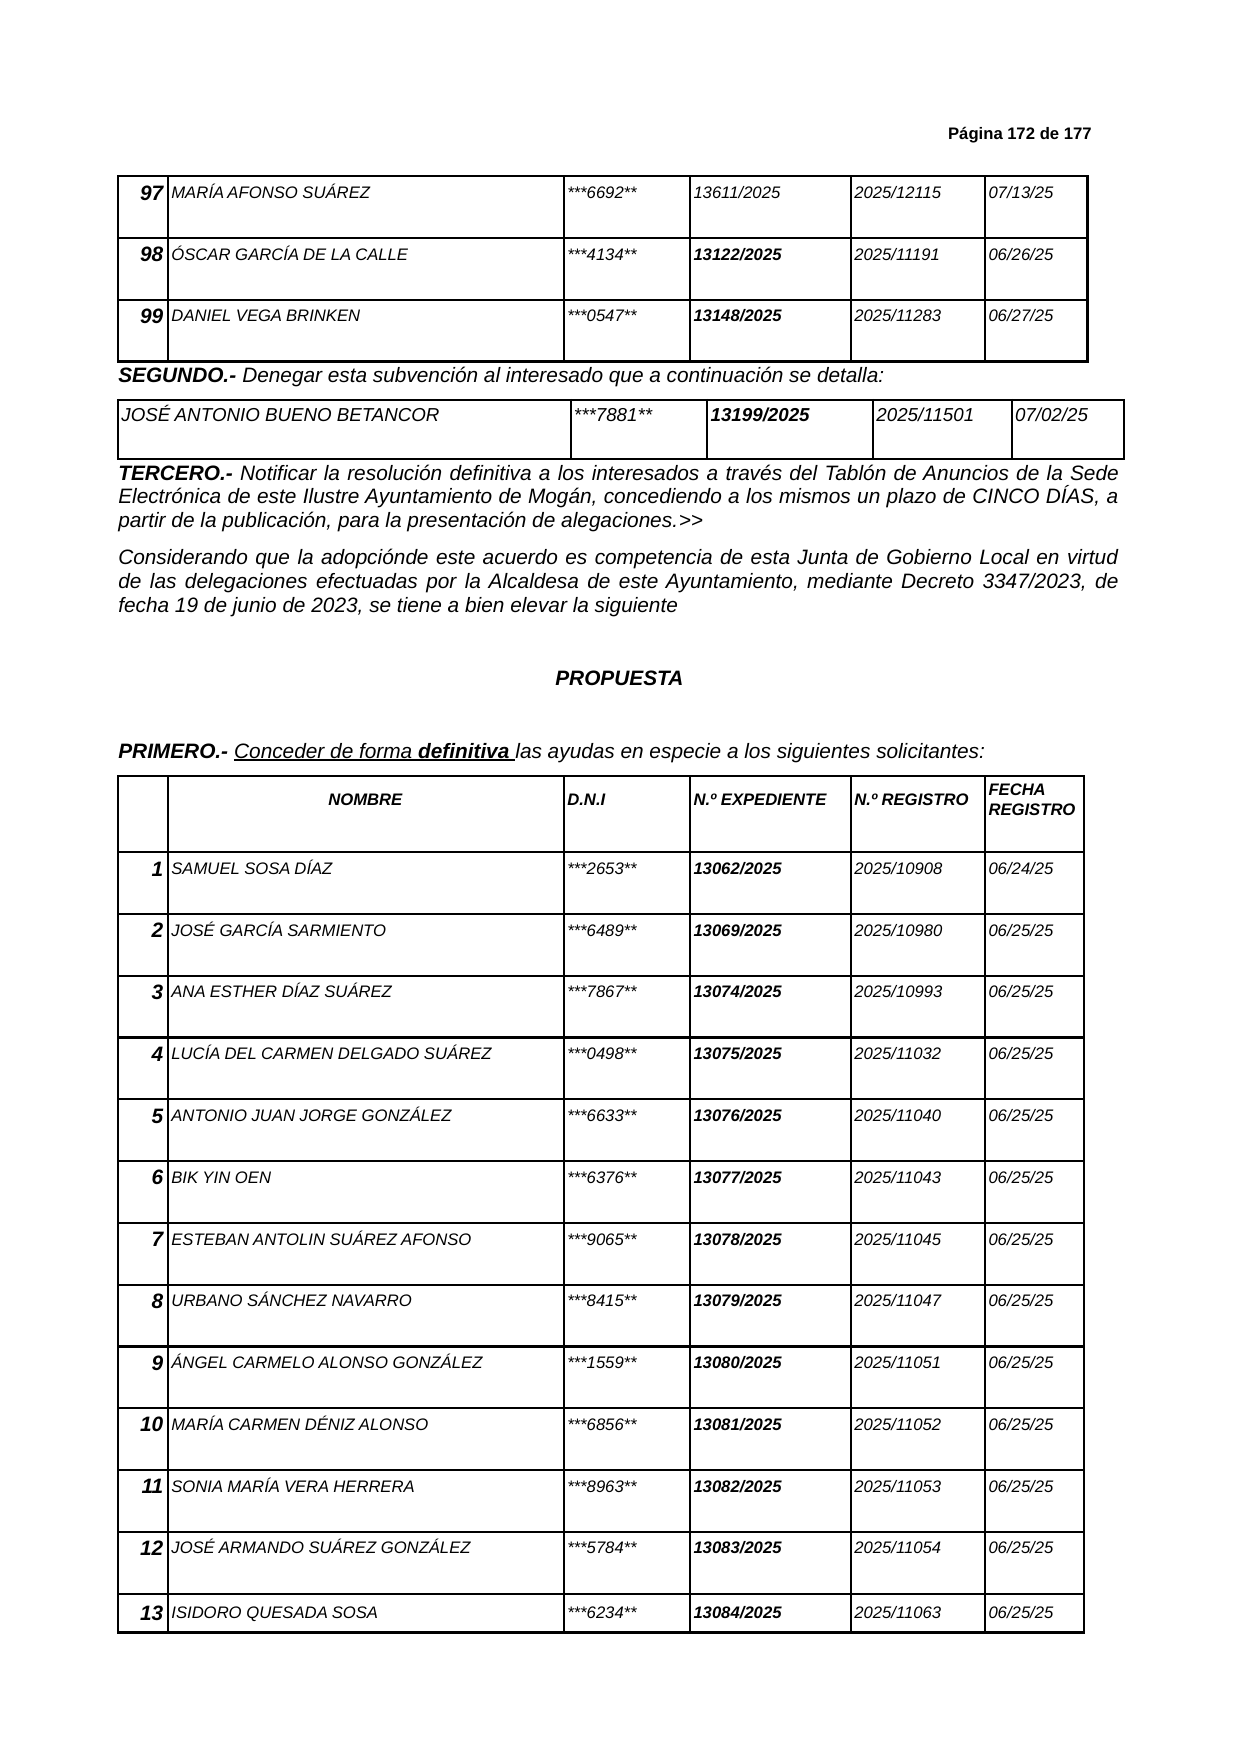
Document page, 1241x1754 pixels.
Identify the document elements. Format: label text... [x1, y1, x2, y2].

text TERCERO.- Notificar la resolución definitiva a los interesados a través del Tablón de Anuncios de la Sede Electrónica de este Ilustre Ayuntamiento de Mogán, concediendo a los mismos un plazo de CINCO DÍAS, a partir de la publicación, para la presentación de alegaciones.>> [118, 460, 1122, 532]
table_cell 8 [119, 1286, 167, 1345]
text PROPUESTA [118, 666, 1122, 689]
table_cell 99 [119, 301, 167, 360]
table_header ***7881** [572, 401, 706, 458]
text Considerando que la adopciónde este acuerdo es competencia de esta Junta de Gobierno Local en virtud de las delegaciones efectuadas por la Alcaldesa de este Ayuntamiento, mediante Decreto 3347/2023, de fecha 19 de junio de 2023, se tiene a bien elevar la siguiente [118, 545, 1122, 617]
table_cell 2025/11047 [852, 1286, 984, 1345]
table_cell SAMUEL SOSA DÍAZ [169, 853, 563, 913]
text PRIMERO.- Conceder de forma definitiva las ayudas en especie a los siguientes solicitantes: [118, 738, 1122, 762]
table_cell ISIDORO QUESADA SOSA [169, 1595, 563, 1631]
table_cell 25/06/25 [986, 1348, 1083, 1407]
table_cell ANTONIO JUAN JORGE GONZÁLEZ [169, 1100, 563, 1160]
table_cell 25/06/25 [986, 1286, 1083, 1345]
table_cell 2025/11032 [852, 1039, 984, 1098]
table_cell MARÍA CARMEN DÉNIZ ALONSO [169, 1409, 563, 1469]
table_cell 2025/12115 [852, 177, 984, 237]
table_cell 13062/2025 [691, 853, 850, 913]
table_header [119, 777, 167, 851]
table_header N.º REGISTRO [852, 777, 984, 851]
table_cell ***6489** [565, 915, 689, 975]
table_cell 2025/11040 [852, 1100, 984, 1160]
table_cell 7 [119, 1224, 167, 1283]
table_cell 26/06/25 [986, 239, 1086, 299]
table_cell ***6376** [565, 1162, 689, 1222]
table_cell ***6692** [565, 177, 689, 237]
table_cell 2025/11045 [852, 1224, 984, 1283]
table_cell 24/06/25 [986, 853, 1083, 913]
table_cell ***6633** [565, 1100, 689, 1160]
table_cell 25/06/25 [986, 1533, 1083, 1592]
table_cell ***1559** [565, 1348, 689, 1407]
table_cell JOSÉ ARMANDO SUÁREZ GONZÁLEZ [169, 1533, 563, 1592]
table_cell ***9065** [565, 1224, 689, 1283]
table_cell ÓSCAR GARCÍA DE LA CALLE [169, 239, 563, 299]
table_cell ***8963** [565, 1471, 689, 1531]
table_cell ESTEBAN ANTOLIN SUÁREZ AFONSO [169, 1224, 563, 1283]
table_cell LUCÍA DEL CARMEN DELGADO SUÁREZ [169, 1039, 563, 1098]
table_cell 12 [119, 1533, 167, 1592]
table_cell 13611/2025 [691, 177, 850, 237]
table_cell ***4134** [565, 239, 689, 299]
text SEGUNDO.- Denegar esta subvención al interesado que a continuación se detalla: [118, 362, 1122, 386]
table_cell 2025/11053 [852, 1471, 984, 1531]
table_cell 9 [119, 1348, 167, 1407]
table_header FECHA REGISTRO [986, 777, 1083, 851]
table_cell 25/06/25 [986, 1162, 1083, 1222]
table_cell ***8415** [565, 1286, 689, 1345]
table_cell 13084/2025 [691, 1595, 850, 1631]
table_cell 2025/11283 [852, 301, 984, 360]
table_cell 25/06/25 [986, 1039, 1083, 1098]
table_header N.º EXPEDIENTE [691, 777, 850, 851]
table_cell 13078/2025 [691, 1224, 850, 1283]
table_cell 2 [119, 915, 167, 975]
table_cell 4 [119, 1039, 167, 1098]
table_cell 2025/11063 [852, 1595, 984, 1631]
table_cell 2025/10993 [852, 977, 984, 1036]
table_cell 5 [119, 1100, 167, 1160]
table_cell ***7867** [565, 977, 689, 1036]
table_cell 25/06/25 [986, 1100, 1083, 1160]
table_header NOMBRE [169, 777, 563, 851]
table_cell 25/06/25 [986, 1471, 1083, 1531]
table_cell 6 [119, 1162, 167, 1222]
table_cell ***5784** [565, 1533, 689, 1592]
table_cell 13/07/25 [986, 177, 1086, 237]
table_cell ÁNGEL CARMELO ALONSO GONZÁLEZ [169, 1348, 563, 1407]
table_header 02/07/25 [1013, 401, 1123, 458]
table_header D.N.I [565, 777, 689, 851]
table_cell 2025/10908 [852, 853, 984, 913]
table_cell 25/06/25 [986, 1224, 1083, 1283]
table_cell ***0547** [565, 301, 689, 360]
table_cell ***0498** [565, 1039, 689, 1098]
table_cell 2025/11191 [852, 239, 984, 299]
table_cell 25/06/25 [986, 977, 1083, 1036]
table_cell 97 [119, 177, 167, 237]
table_cell 27/06/25 [986, 301, 1086, 360]
table_cell SONIA MARÍA VERA HERRERA [169, 1471, 563, 1531]
table_cell 2025/11043 [852, 1162, 984, 1222]
table_cell 13083/2025 [691, 1533, 850, 1592]
table_cell 13148/2025 [691, 301, 850, 360]
table_cell ***6856** [565, 1409, 689, 1469]
table_cell 25/06/25 [986, 1409, 1083, 1469]
table_cell 2025/11051 [852, 1348, 984, 1407]
table_cell 2025/11054 [852, 1533, 984, 1592]
table_cell 13 [119, 1595, 167, 1631]
table_cell ***6234** [565, 1595, 689, 1631]
table_cell 13069/2025 [691, 915, 850, 975]
table_cell 2025/11052 [852, 1409, 984, 1469]
table_cell 13122/2025 [691, 239, 850, 299]
table_cell 10 [119, 1409, 167, 1469]
table_cell 13075/2025 [691, 1039, 850, 1098]
table_cell 1 [119, 853, 167, 913]
table_cell 13082/2025 [691, 1471, 850, 1531]
table_cell URBANO SÁNCHEZ NAVARRO [169, 1286, 563, 1345]
table_cell 98 [119, 239, 167, 299]
table_cell JOSÉ GARCÍA SARMIENTO [169, 915, 563, 975]
table_cell 3 [119, 977, 167, 1036]
table_cell 11 [119, 1471, 167, 1531]
table_header 13199/2025 [708, 401, 872, 458]
table_header JOSÉ ANTONIO BUENO BETANCOR [119, 401, 570, 458]
table_cell ANA ESTHER DÍAZ SUÁREZ [169, 977, 563, 1036]
table_cell 13076/2025 [691, 1100, 850, 1160]
table_cell DANIEL VEGA BRINKEN [169, 301, 563, 360]
table_cell BIK YIN OEN [169, 1162, 563, 1222]
table_cell 25/06/25 [986, 915, 1083, 975]
table_cell 2025/10980 [852, 915, 984, 975]
table_cell MARÍA AFONSO SUÁREZ [169, 177, 563, 237]
table_header 2025/11501 [874, 401, 1011, 458]
table_cell 13081/2025 [691, 1409, 850, 1469]
table_cell 25/06/25 [986, 1595, 1083, 1631]
table_cell ***2653** [565, 853, 689, 913]
table_cell 13080/2025 [691, 1348, 850, 1407]
table_cell 13079/2025 [691, 1286, 850, 1345]
table_cell 13077/2025 [691, 1162, 850, 1222]
table_cell 13074/2025 [691, 977, 850, 1036]
